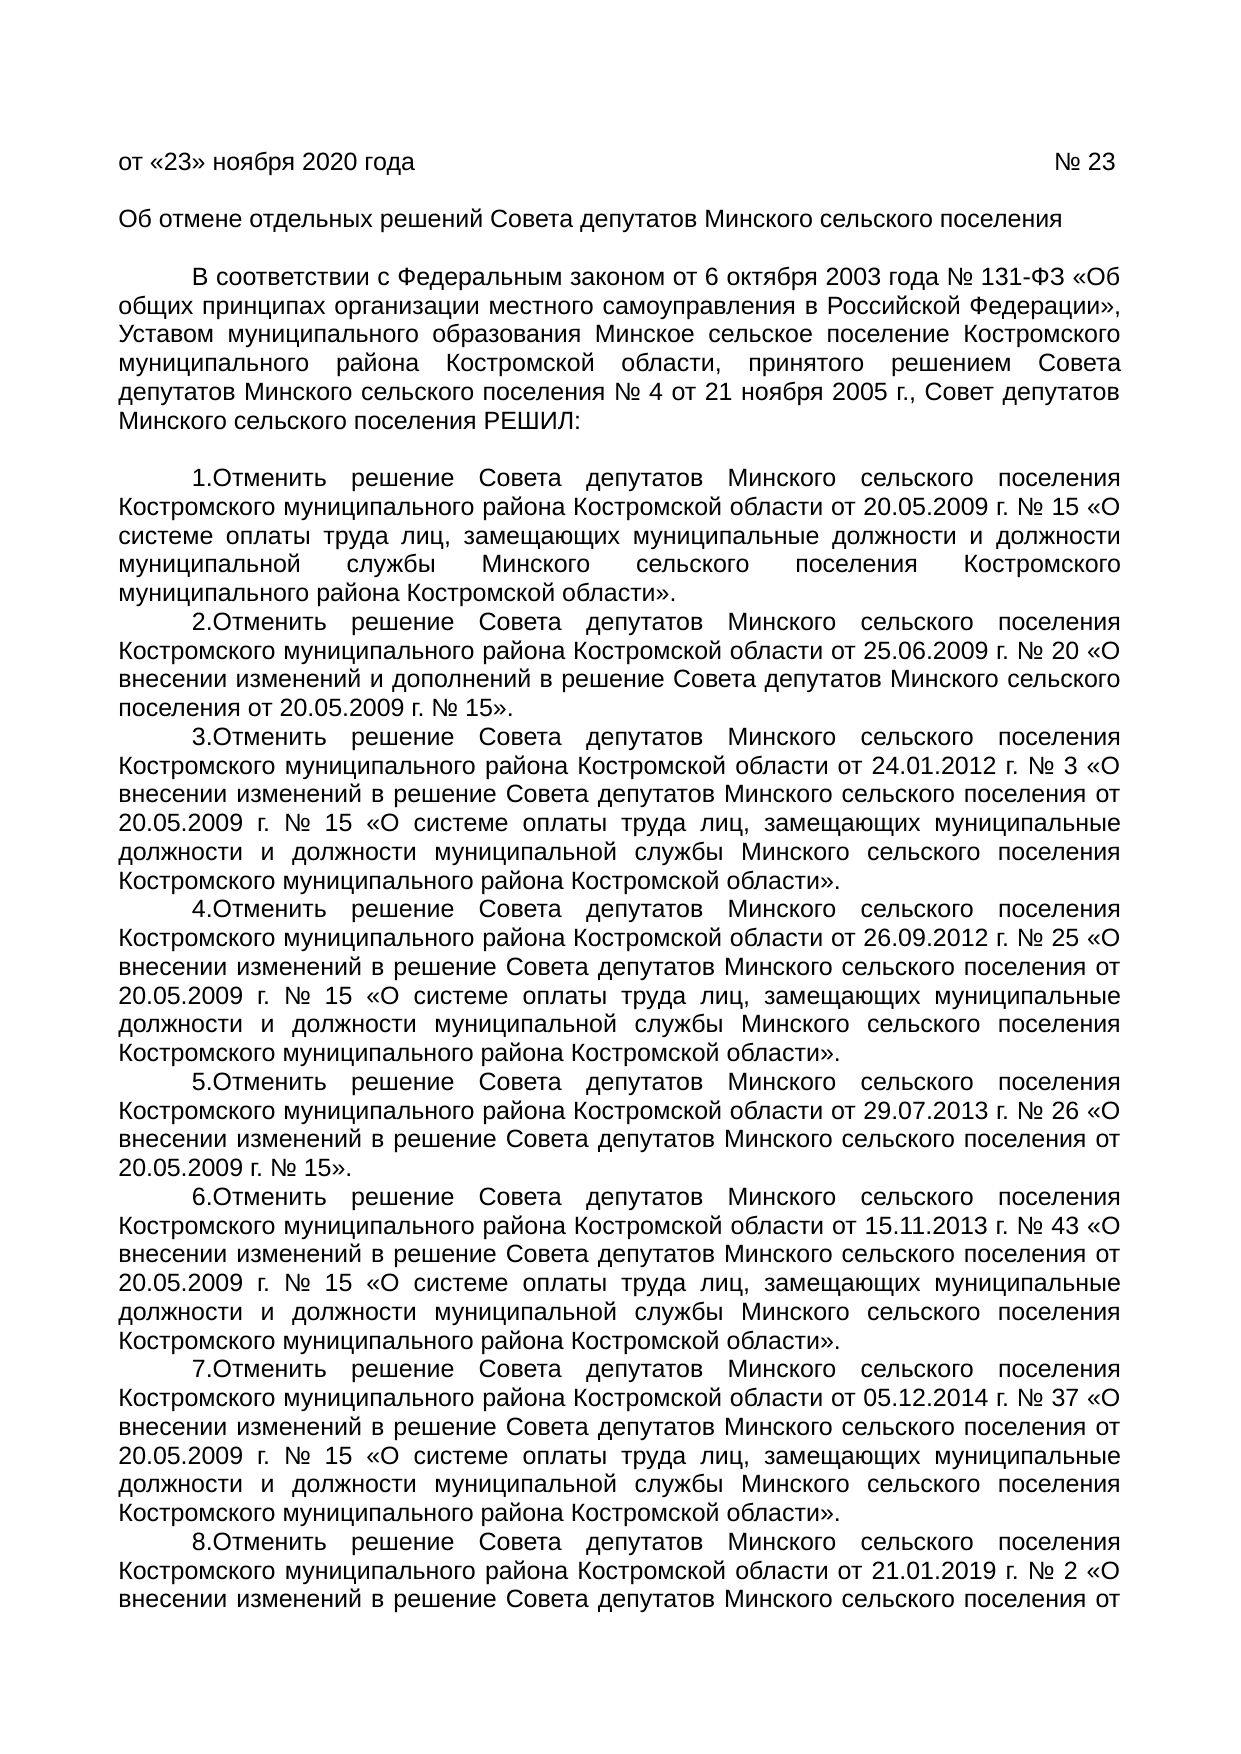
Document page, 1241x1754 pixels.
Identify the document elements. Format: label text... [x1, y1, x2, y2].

text 8.Отменить решение Совета депутатов Минского сельского поселения Костромского муниципального района Костромской области от 21.01.2019 г. № 2 «О внесении изменений в решение Совета депутатов Минского сельского поселения от [118, 1527, 1122, 1613]
text 4.Отменить решение Совета депутатов Минского сельского поселения Костромского муниципального района Костромской области от 26.09.2012 г. № 25 «О внесении изменений в решение Совета депутатов Минского сельского поселения от 20.05.2009 г. № 15 «О системе оплаты труда лиц, замещающих муниципальные должности и должности муниципальной службы Минского сельского поселения Костромского муниципального района Костромской области». [118, 894, 1122, 1067]
text 6.Отменить решение Совета депутатов Минского сельского поселения Костромского муниципального района Костромской области от 15.11.2013 г. № 43 «О внесении изменений в решение Совета депутатов Минского сельского поселения от 20.05.2009 г. № 15 «О системе оплаты труда лиц, замещающих муниципальные должности и должности муниципальной службы Минского сельского поселения Костромского муниципального района Костромской области». [118, 1182, 1122, 1354]
text 7.Отменить решение Совета депутатов Минского сельского поселения Костромского муниципального района Костромской области от 05.12.2014 г. № 37 «О внесении изменений в решение Совета депутатов Минского сельского поселения от 20.05.2009 г. № 15 «О системе оплаты труда лиц, замещающих муниципальные должности и должности муниципальной службы Минского сельского поселения Костромского муниципального района Костромской области». [118, 1354, 1122, 1527]
text 2.Отменить решение Совета депутатов Минского сельского поселения Костромского муниципального района Костромской области от 25.06.2009 г. № 20 «О внесении изменений и дополнений в решение Совета депутатов Минского сельского поселения от 20.05.2009 г. № 15». [118, 607, 1122, 722]
text 1.Отменить решение Совета депутатов Минского сельского поселения Костромского муниципального района Костромской области от 20.05.2009 г. № 15 «О системе оплаты труда лиц, замещающих муниципальные должности и должности муниципальной службы Минского сельского поселения Костромского муниципального района Костромской области». [118, 463, 1122, 607]
text Об отмене отдельных решений Совета депутатов Минского сельского поселения [118, 204, 1122, 233]
text от «23» ноября 2020 года № 23 [118, 147, 1122, 176]
text 3.Отменить решение Совета депутатов Минского сельского поселения Костромского муниципального района Костромской области от 24.01.2012 г. № 3 «О внесении изменений в решение Совета депутатов Минского сельского поселения от 20.05.2009 г. № 15 «О системе оплаты труда лиц, замещающих муниципальные должности и должности муниципальной службы Минского сельского поселения Костромского муниципального района Костромской области». [118, 722, 1122, 894]
text 5.Отменить решение Совета депутатов Минского сельского поселения Костромского муниципального района Костромской области от 29.07.2013 г. № 26 «О внесении изменений в решение Совета депутатов Минского сельского поселения от 20.05.2009 г. № 15». [118, 1067, 1122, 1182]
text В соответствии с Федеральным законом от 6 октября 2003 года № 131-ФЗ «Об общих принципах организации местного самоуправления в Российской Федерации», Уставом муниципального образования Минское сельское поселение Костромского муниципального района Костромской области, принятого решением Совета депутатов Минского сельского поселения № 4 от 21 ноября 2005 г., Совет депутатов Минского сельского поселения РЕШИЛ: [118, 262, 1122, 434]
